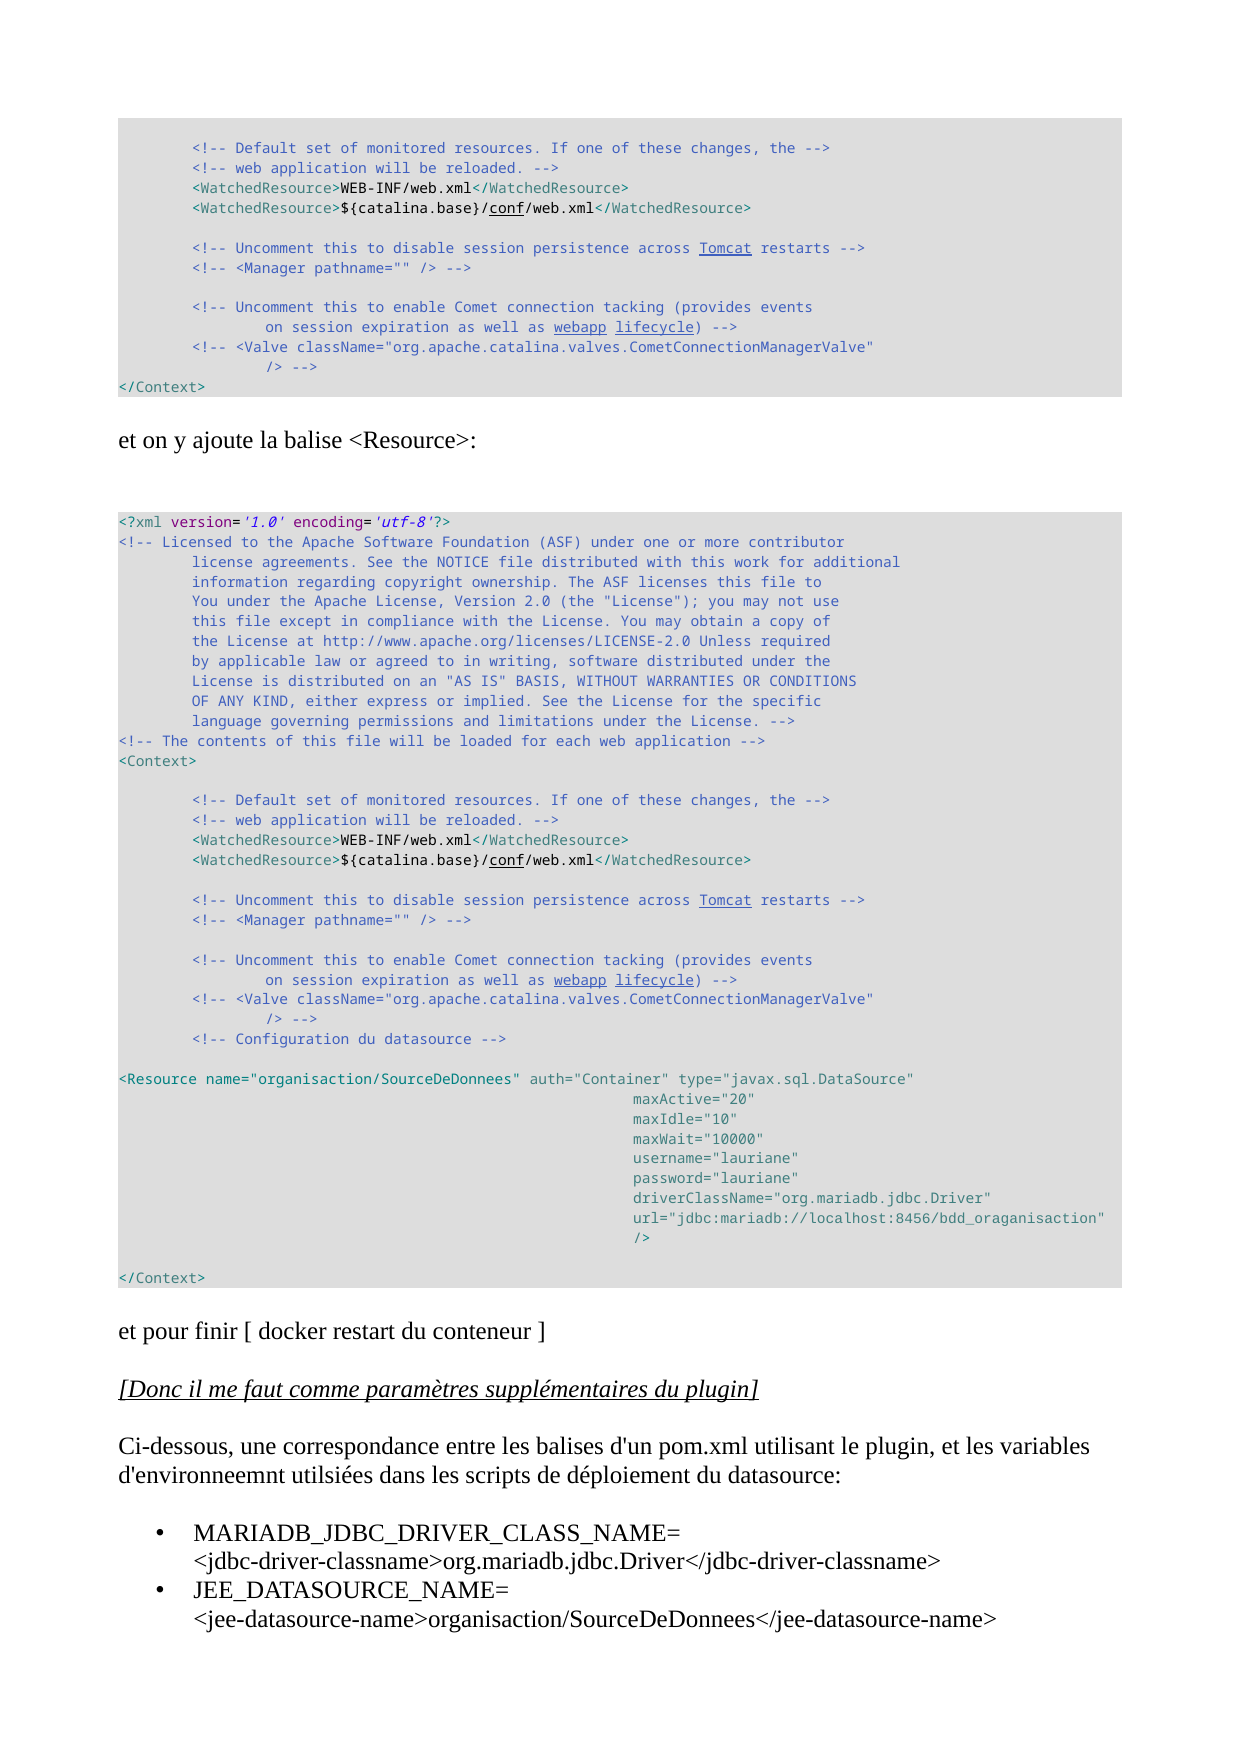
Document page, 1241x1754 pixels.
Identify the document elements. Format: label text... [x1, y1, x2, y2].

text </Context> [118, 1268, 1122, 1288]
text <!-- <Valve className="org.apache.catalina.valves.CometConnectionManagerValve" [118, 337, 1122, 357]
text maxActive="20" [118, 1089, 1122, 1108]
list <jee-datasource-name>organisaction/SourceDeDonnees</jee-datasource-name> [156, 1604, 1122, 1633]
text language governing permissions and limitations under the License. --> [118, 711, 1122, 731]
text <!-- Default set of monitored resources. If one of these changes, the --> [118, 790, 1122, 810]
text <!-- <Manager pathname="" /> --> [118, 909, 1122, 929]
text /> [118, 1228, 1122, 1248]
list <jdbc-driver-classname>org.mariadb.jdbc.Driver</jdbc-driver-classname> [156, 1546, 1122, 1575]
text <!-- Uncomment this to disable session persistence across Tomcat restarts --> [118, 890, 1122, 909]
text <WatchedResource>${catalina.base}/conf/web.xml</WatchedResource> [118, 198, 1122, 218]
text <!-- Licensed to the Apache Software Foundation (ASF) under one or more contributor [118, 532, 1122, 551]
text <Resource name="organisaction/SourceDeDonnees" auth="Container" type="javax.sql.DataSource" [118, 1069, 1122, 1089]
text /> --> [118, 1009, 1122, 1029]
text the License at http://www.apache.org/licenses/LICENSE-2.0 Unless required [118, 631, 1122, 651]
text et on y ajoute la balise <Resource>: [118, 425, 1122, 454]
text <!-- Uncomment this to enable Comet connection tacking (provides events [118, 297, 1122, 317]
text <!-- Uncomment this to enable Comet connection tacking (provides events [118, 949, 1122, 969]
text <Context> [118, 750, 1122, 770]
text <!-- <Valve className="org.apache.catalina.valves.CometConnectionManagerValve" [118, 989, 1122, 1009]
list MARIADB_JDBC_DRIVER_CLASS_NAME= [156, 1518, 1122, 1546]
text information regarding copyright ownership. The ASF licenses this file to [118, 571, 1122, 591]
text <!-- web application will be reloaded. --> [118, 158, 1122, 178]
text [Donc il me faut comme paramètres supplémentaires du plugin] [118, 1374, 1122, 1403]
text <!-- Uncomment this to disable session persistence across Tomcat restarts --> [118, 237, 1122, 257]
text OF ANY KIND, either express or implied. See the License for the specific [118, 691, 1122, 711]
text this file except in compliance with the License. You may obtain a copy of [118, 611, 1122, 631]
text password="lauriane" [118, 1168, 1122, 1188]
text url="jdbc:mariadb://localhost:8456/bdd_oraganisaction" [118, 1208, 1122, 1228]
text <WatchedResource>WEB-INF/web.xml</WatchedResource> [118, 830, 1122, 850]
text You under the Apache License, Version 2.0 (the "License"); you may not use [118, 591, 1122, 611]
text <!-- Configuration du datasource --> [118, 1029, 1122, 1049]
text maxWait="10000" [118, 1128, 1122, 1148]
text <!-- Default set of monitored resources. If one of these changes, the --> [118, 138, 1122, 158]
text <!-- web application will be reloaded. --> [118, 810, 1122, 830]
text <!-- The contents of this file will be loaded for each web application --> [118, 731, 1122, 750]
text </Context> [118, 377, 1122, 397]
text /> --> [118, 357, 1122, 377]
text <!-- <Manager pathname="" /> --> [118, 257, 1122, 277]
text by applicable law or agreed to in writing, software distributed under the [118, 651, 1122, 671]
text et pour finir [ docker restart du conteneur ] [118, 1316, 1122, 1345]
text License is distributed on an "AS IS" BASIS, WITHOUT WARRANTIES OR CONDITIONS [118, 671, 1122, 691]
text <WatchedResource>${catalina.base}/conf/web.xml</WatchedResource> [118, 850, 1122, 870]
text driverClassName="org.mariadb.jdbc.Driver" [118, 1188, 1122, 1208]
list JEE_DATASOURCE_NAME= [156, 1575, 1122, 1604]
text <WatchedResource>WEB-INF/web.xml</WatchedResource> [118, 178, 1122, 198]
text on session expiration as well as webapp lifecycle) --> [118, 969, 1122, 989]
text username="lauriane" [118, 1148, 1122, 1168]
text license agreements. See the NOTICE file distributed with this work for additional [118, 551, 1122, 571]
text maxIdle="10" [118, 1108, 1122, 1128]
text on session expiration as well as webapp lifecycle) --> [118, 317, 1122, 337]
text Ci-dessous, une correspondance entre les balises d'un pom.xml utilisant le plugin, et les variables d'environneemnt utilsiées dans les scripts de déploiement du datasource: [118, 1431, 1122, 1489]
text <?xml version='1.0' encoding='utf-8'?> [118, 512, 1122, 532]
